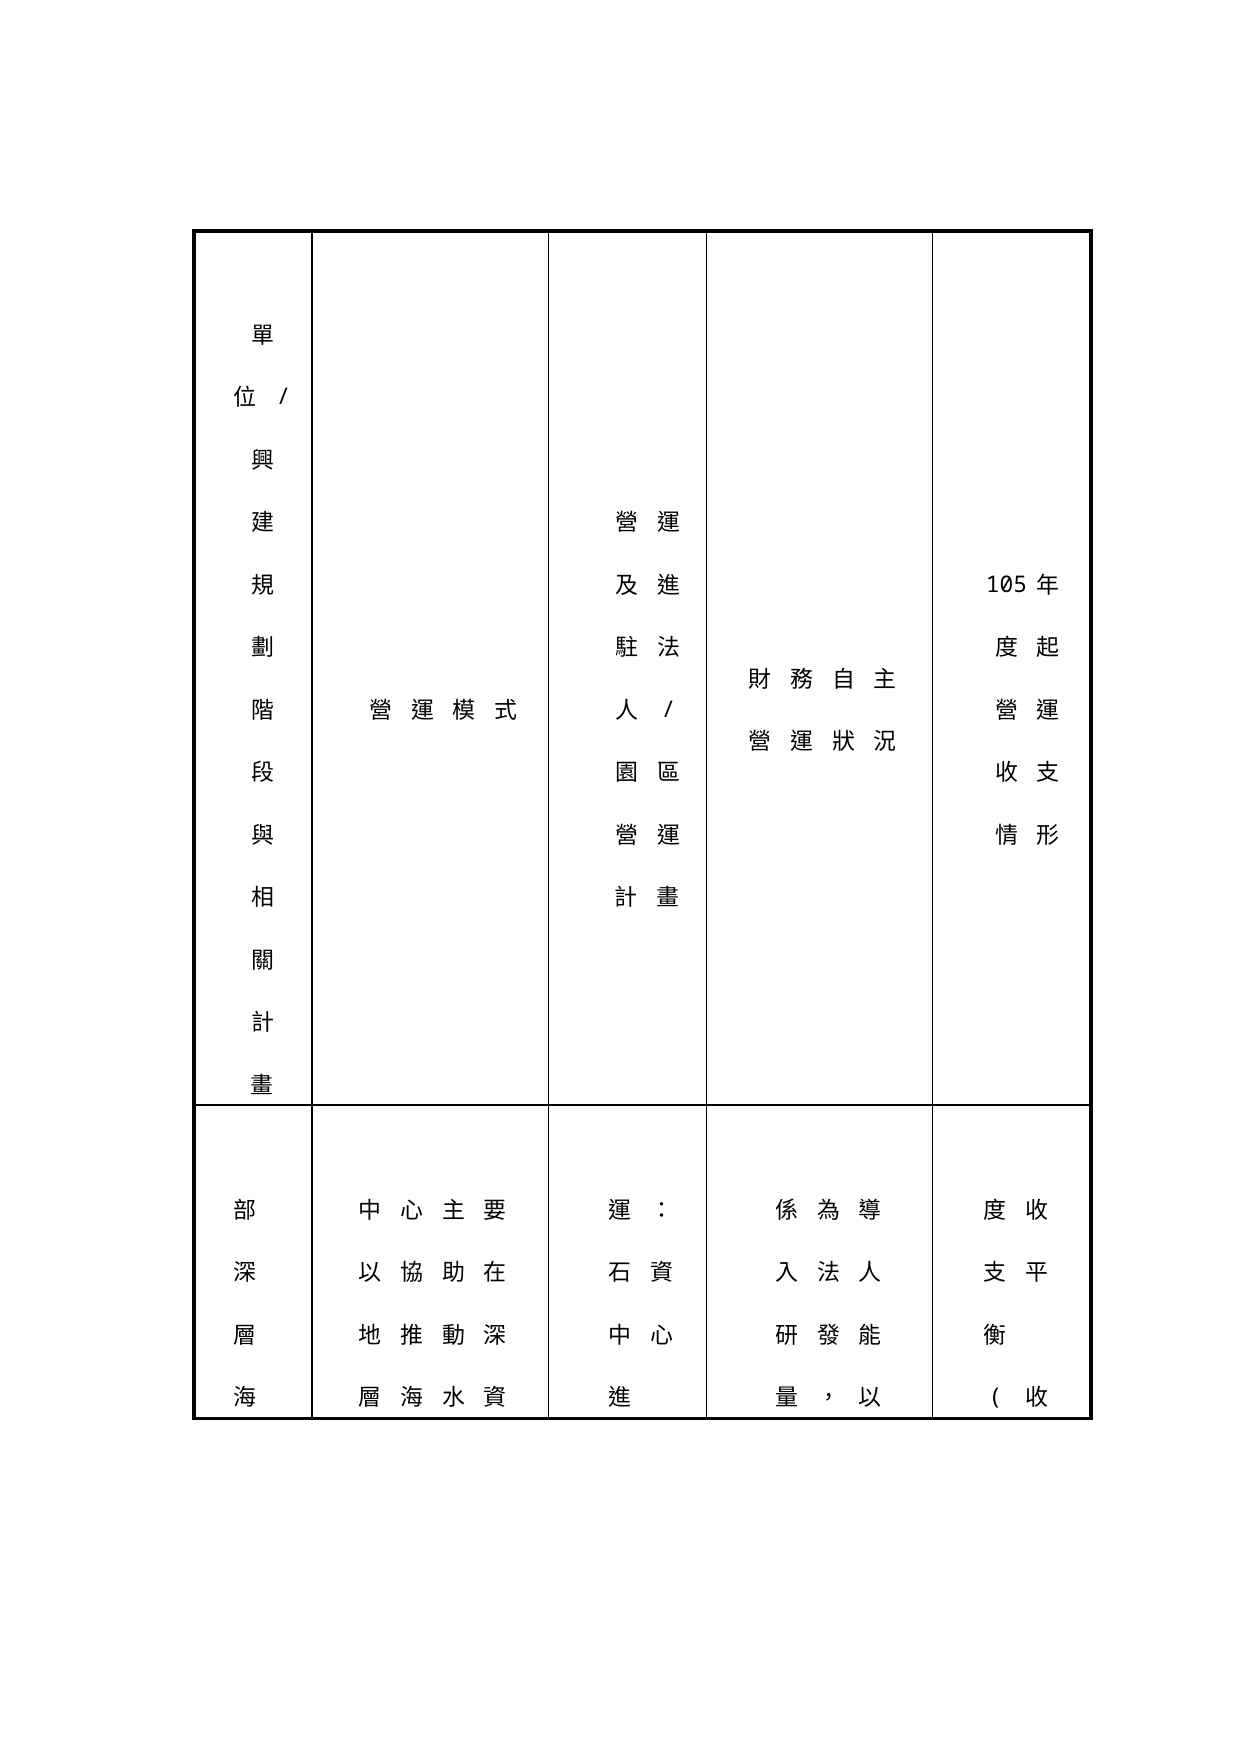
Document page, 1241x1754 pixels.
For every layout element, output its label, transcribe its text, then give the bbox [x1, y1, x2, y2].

table_header 營運及進駐法人/園區營運計畫 [549, 233, 706, 1104]
table_cell 中心主要以協助在地推動深層海水資 [313, 1106, 548, 1417]
table_cell 係為導入法人研發能量，以 [707, 1106, 932, 1417]
table_cell 運：石資中心 進 [549, 1106, 706, 1417]
table_header 財務自主營運狀況 [707, 233, 932, 1104]
table_cell 度收支平衡(收 [933, 1106, 1089, 1417]
table_header 單位/興建規劃階段與相關計畫 [196, 233, 311, 1104]
table_header 105年度起營運收支情形 [933, 233, 1089, 1104]
table_cell 部深層海 [196, 1106, 311, 1417]
table_header 營運模式 [313, 233, 548, 1104]
